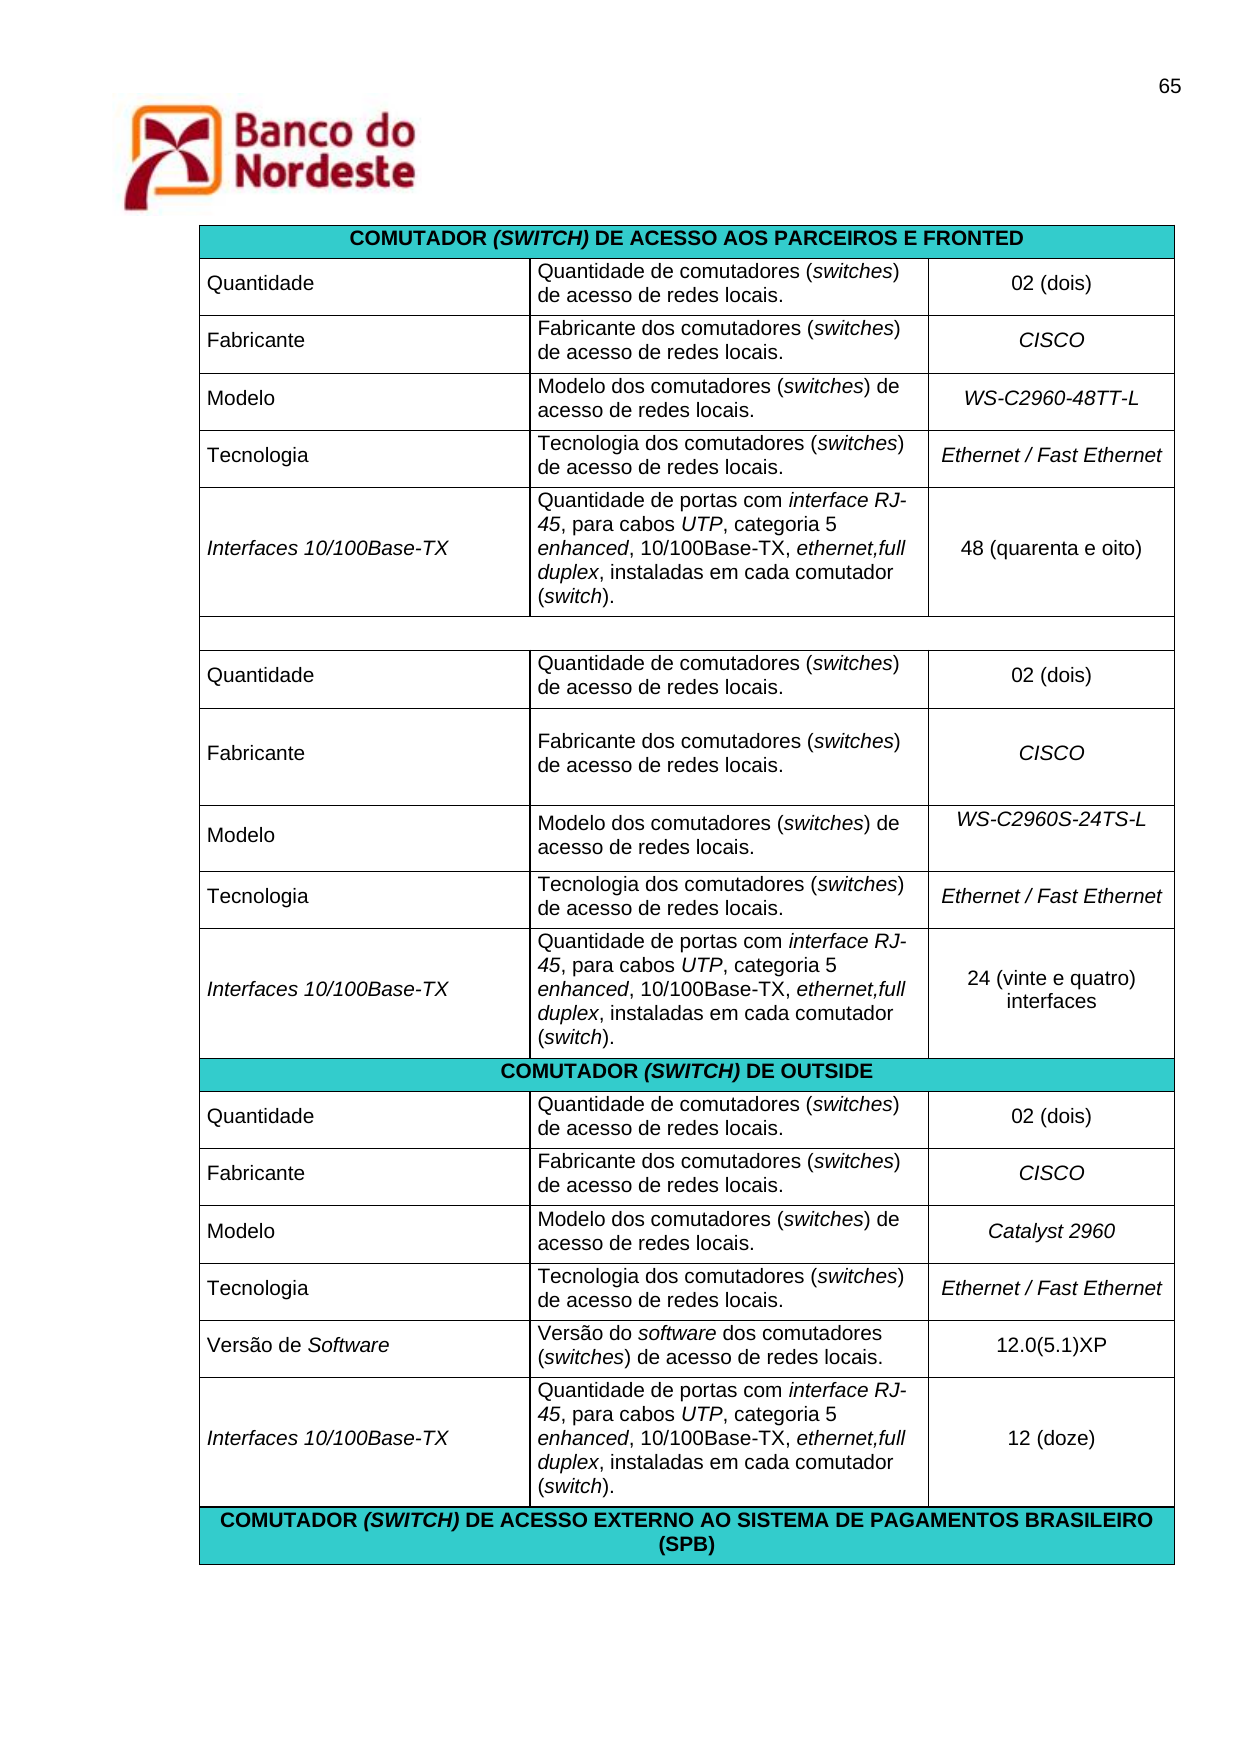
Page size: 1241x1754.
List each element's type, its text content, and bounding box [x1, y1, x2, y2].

table_cell COMUTADOR (SWITCH) DE ACESSO AOS PARCEIROS E FRONTED [200, 226, 1174, 258]
table_cell Tecnologia dos comutadores (switches) de acesso de redes locais. [531, 431, 928, 487]
table_cell CISCO [929, 316, 1174, 372]
table_cell Modelo [200, 374, 529, 430]
table_cell Quantidade de comutadores (switches) de acesso de redes locais. [531, 259, 928, 315]
table_cell Tecnologia dos comutadores (switches) de acesso de redes locais. [531, 1264, 928, 1320]
table_cell Tecnologia dos comutadores (switches) de acesso de redes locais. [531, 872, 928, 928]
table_cell CISCO [929, 709, 1174, 805]
table_cell Fabricante [200, 709, 529, 805]
table_cell 12 (doze) [929, 1378, 1174, 1506]
table_cell Catalyst 2960 [929, 1206, 1174, 1263]
table_cell Quantidade [200, 259, 529, 315]
table_cell Tecnologia [200, 1264, 529, 1320]
table_cell Fabricante [200, 1149, 529, 1205]
table_cell Modelo dos comutadores (switches) de acesso de redes locais. [531, 374, 928, 430]
table_cell Quantidade [200, 1092, 529, 1148]
table_cell WS-C2960S-24TS-L [929, 806, 1174, 871]
table_cell CISCO [929, 1149, 1174, 1205]
table_cell COMUTADOR (SWITCH) DE ACESSO EXTERNO AO SISTEMA DE PAGAMENTOS BRASILEIRO (SPB) [200, 1508, 1174, 1564]
table_cell Quantidade de portas com interface RJ-45, para cabos UTP, categoria 5 enhanced, 10/100Base-TX, ethernet,full duplex, instaladas em cada comutador (switch). [531, 1378, 928, 1506]
table_cell Quantidade de portas com interface RJ-45, para cabos UTP, categoria 5 enhanced, 10/100Base-TX, ethernet,full duplex, instaladas em cada comutador (switch). [531, 488, 928, 616]
table_cell 12.0(5.1)XP [929, 1321, 1174, 1377]
table_cell 02 (dois) [929, 259, 1174, 315]
table_cell Fabricante dos comutadores (switches) de acesso de redes locais. [531, 316, 928, 372]
table_cell Quantidade de comutadores (switches) de acesso de redes locais. [531, 651, 928, 707]
table_cell Versão do software dos comutadores (switches) de acesso de redes locais. [531, 1321, 928, 1377]
table_cell 24 (vinte e quatro) interfaces [929, 929, 1174, 1057]
table_cell 02 (dois) [929, 1092, 1174, 1148]
table_cell 02 (dois) [929, 651, 1174, 707]
table_cell Ethernet / Fast Ethernet [929, 1264, 1174, 1320]
table_cell Quantidade [200, 651, 529, 707]
table_cell Modelo [200, 806, 529, 871]
table_cell Fabricante dos comutadores (switches) de acesso de redes locais. [531, 1149, 928, 1205]
table_cell Interfaces 10/100Base-TX [200, 929, 529, 1057]
table_cell WS-C2960-48TT-L [929, 374, 1174, 430]
table_cell Modelo dos comutadores (switches) de acesso de redes locais. [531, 1206, 928, 1263]
table_cell 48 (quarenta e oito) [929, 488, 1174, 616]
table_cell COMUTADOR (SWITCH) DE OUTSIDE [200, 1059, 1174, 1091]
table_cell Ethernet / Fast Ethernet [929, 872, 1174, 928]
table_cell Tecnologia [200, 872, 529, 928]
table_cell Quantidade de portas com interface RJ-45, para cabos UTP, categoria 5 enhanced, 10/100Base-TX, ethernet,full duplex, instaladas em cada comutador (switch). [531, 929, 928, 1057]
table_cell Ethernet / Fast Ethernet [929, 431, 1174, 487]
picture [112, 93, 423, 220]
table_cell Versão de Software [200, 1321, 529, 1377]
table_cell Tecnologia [200, 431, 529, 487]
table_cell Fabricante [200, 316, 529, 372]
table_cell Interfaces 10/100Base-TX [200, 1378, 529, 1506]
table_cell Fabricante dos comutadores (switches) de acesso de redes locais. [531, 709, 928, 805]
table_cell Quantidade de comutadores (switches) de acesso de redes locais. [531, 1092, 928, 1148]
table_cell Modelo [200, 1206, 529, 1263]
table_cell Modelo dos comutadores (switches) de acesso de redes locais. [531, 806, 928, 871]
table_cell Interfaces 10/100Base-TX [200, 488, 529, 616]
table_cell [200, 617, 1174, 649]
